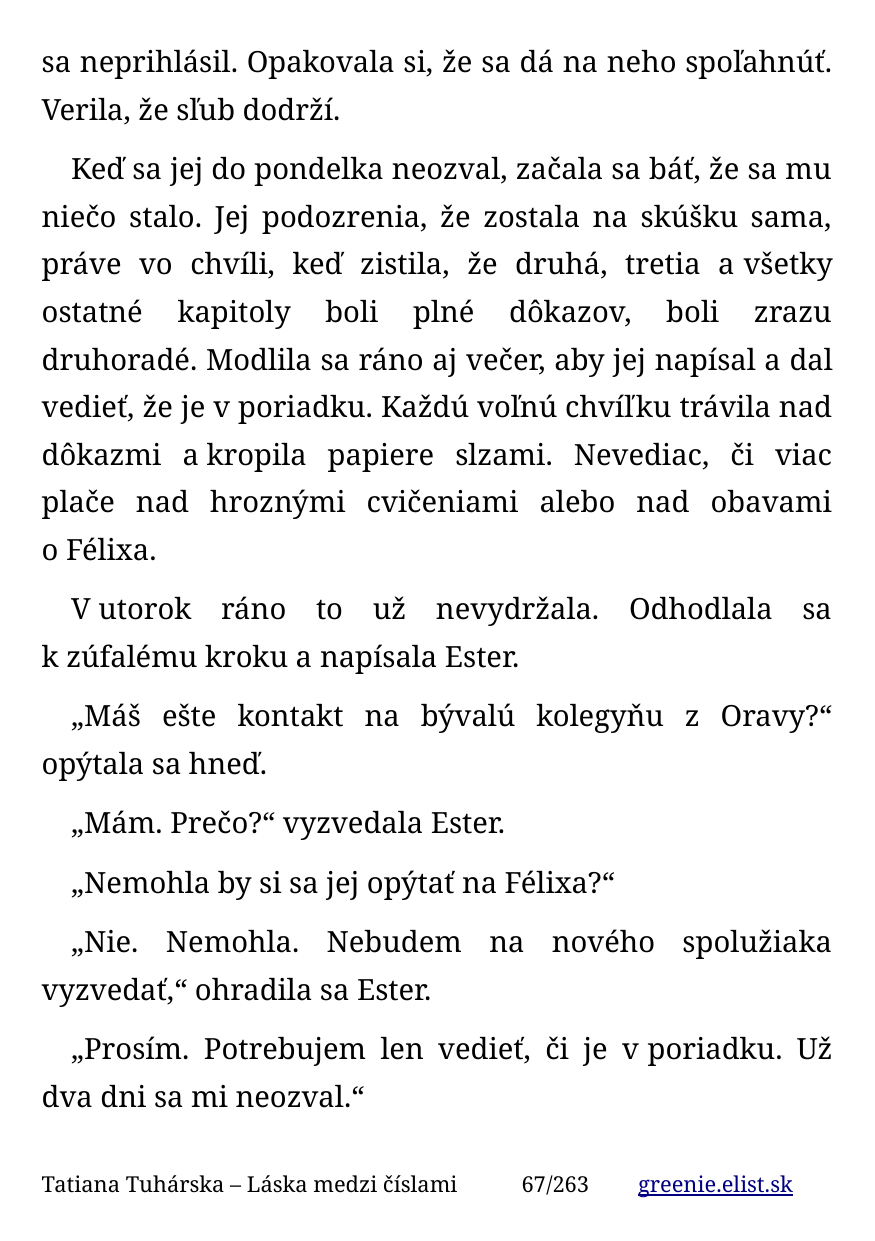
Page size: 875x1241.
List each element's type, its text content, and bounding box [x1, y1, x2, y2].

text „Prosím. Potrebujem len vedieť, či je v poriadku. Už dva dni sa mi neozval.“ [41, 1028, 833, 1116]
text „Mám. Prečo?“ vyzvedala Ester. [41, 802, 833, 842]
text „Máš ešte kontakt na bývalú kolegyňu z Oravy?“ opýtala sa hneď. [41, 696, 833, 783]
text sa neprihlásil. Opakovala si, že sa dá na neho spoľahnúť. Verila, že sľub dodrží. [41, 41, 833, 129]
text Keď sa jej do pondelka neozval, začala sa báť, že sa mu niečo stalo. Jej podozrenia, že zostala na skúšku sama, práve vo chvíli, keď zistila, že druhá, tretia a všetky ostatné kapitoly boli plné dôkazov, boli zrazu druhoradé. Modlila sa ráno aj večer, aby jej napísal a dal vedieť, že je v poriadku. Každú voľnú chvíľku trávila nad dôkazmi a kropila papiere slzami. Nevediac, či viac plače nad hroznými cvičeniami alebo nad obavami o Félixa. [41, 148, 833, 569]
text „Nie. Nemohla. Nebudem na nového spolužiaka vyzvedať,“ ohradila sa Ester. [41, 921, 833, 1008]
text „Nemohla by si sa jej opýtať na Félixa?“ [41, 862, 833, 902]
text V utorok ráno to už nevydržala. Odhodlala sa k zúfalému kroku a napísala Ester. [41, 588, 833, 676]
